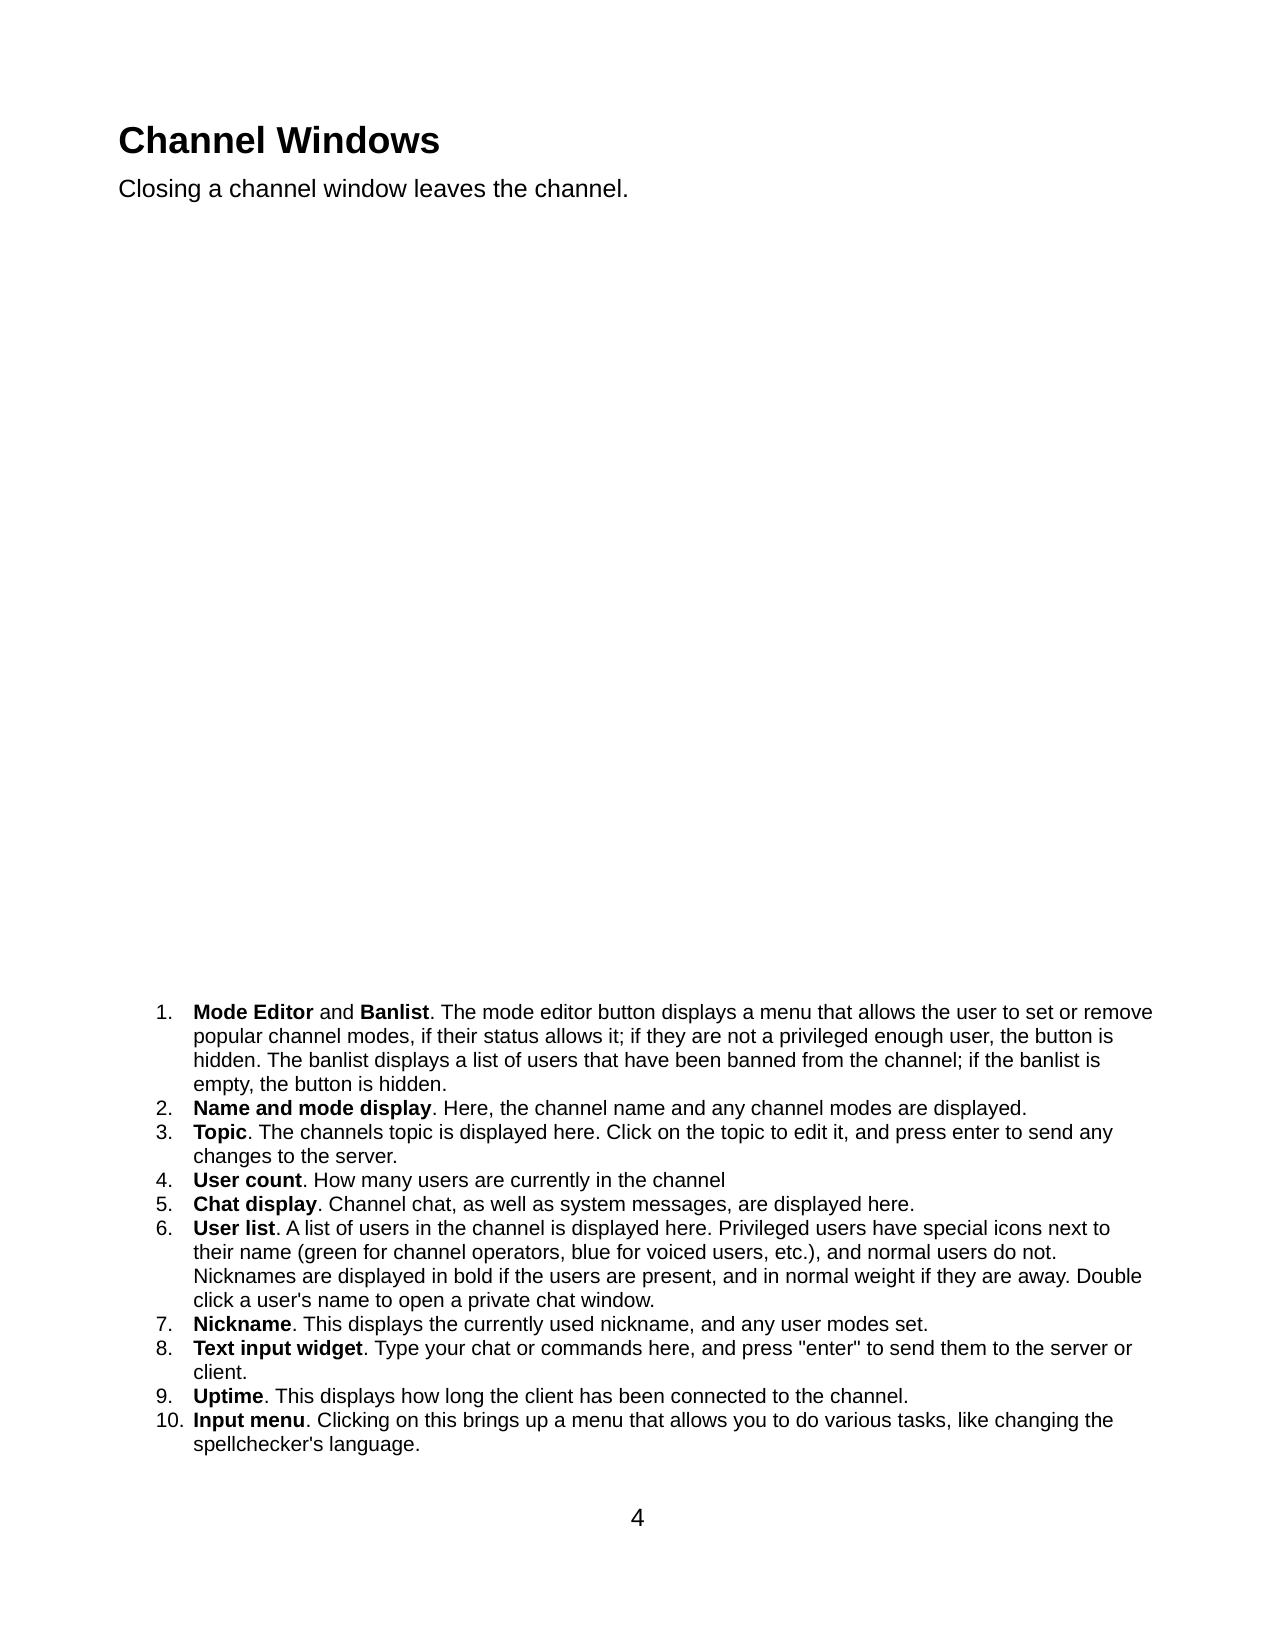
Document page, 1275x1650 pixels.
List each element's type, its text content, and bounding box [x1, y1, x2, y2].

list Topic. The channels topic is displayed here. Click on the topic to edit it, and press enter to send any changes to the server. [156, 1120, 1157, 1168]
subtitle Channel Windows [118, 118, 1157, 161]
list Uptime. This displays how long the client has been connected to the channel. [156, 1383, 1157, 1407]
text Closing a channel window leaves the channel. [118, 174, 1157, 202]
list Name and mode display. Here, the channel name and any channel modes are displayed. [156, 1096, 1157, 1120]
list Text input widget. Type your chat or commands here, and press "enter" to send them to the server or client. [156, 1336, 1157, 1383]
list Nickname. This displays the currently used nickname, and any user modes set. [156, 1312, 1157, 1336]
list Input menu. Clicking on this brings up a menu that allows you to do various tasks, like changing the spellchecker's language. [156, 1407, 1157, 1455]
list User list. A list of users in the channel is displayed here. Privileged users have special icons next to their name (green for channel operators, blue for voiced users, etc.), and normal users do not. Nicknames are displayed in bold if the users are present, and in normal weight if they are away. Double click a user's name to open a private chat window. [156, 1216, 1157, 1312]
list Chat display. Channel chat, as well as system messages, are displayed here. [156, 1192, 1157, 1216]
list User count. How many users are currently in the channel [156, 1168, 1157, 1192]
list Mode Editor and Banlist. The mode editor button displays a menu that allows the user to set or remove popular channel modes, if their status allows it; if they are not a privileged enough user, the button is hidden. The banlist displays a list of users that have been banned from the channel; if the banlist is empty, the button is hidden. [156, 1000, 1157, 1096]
